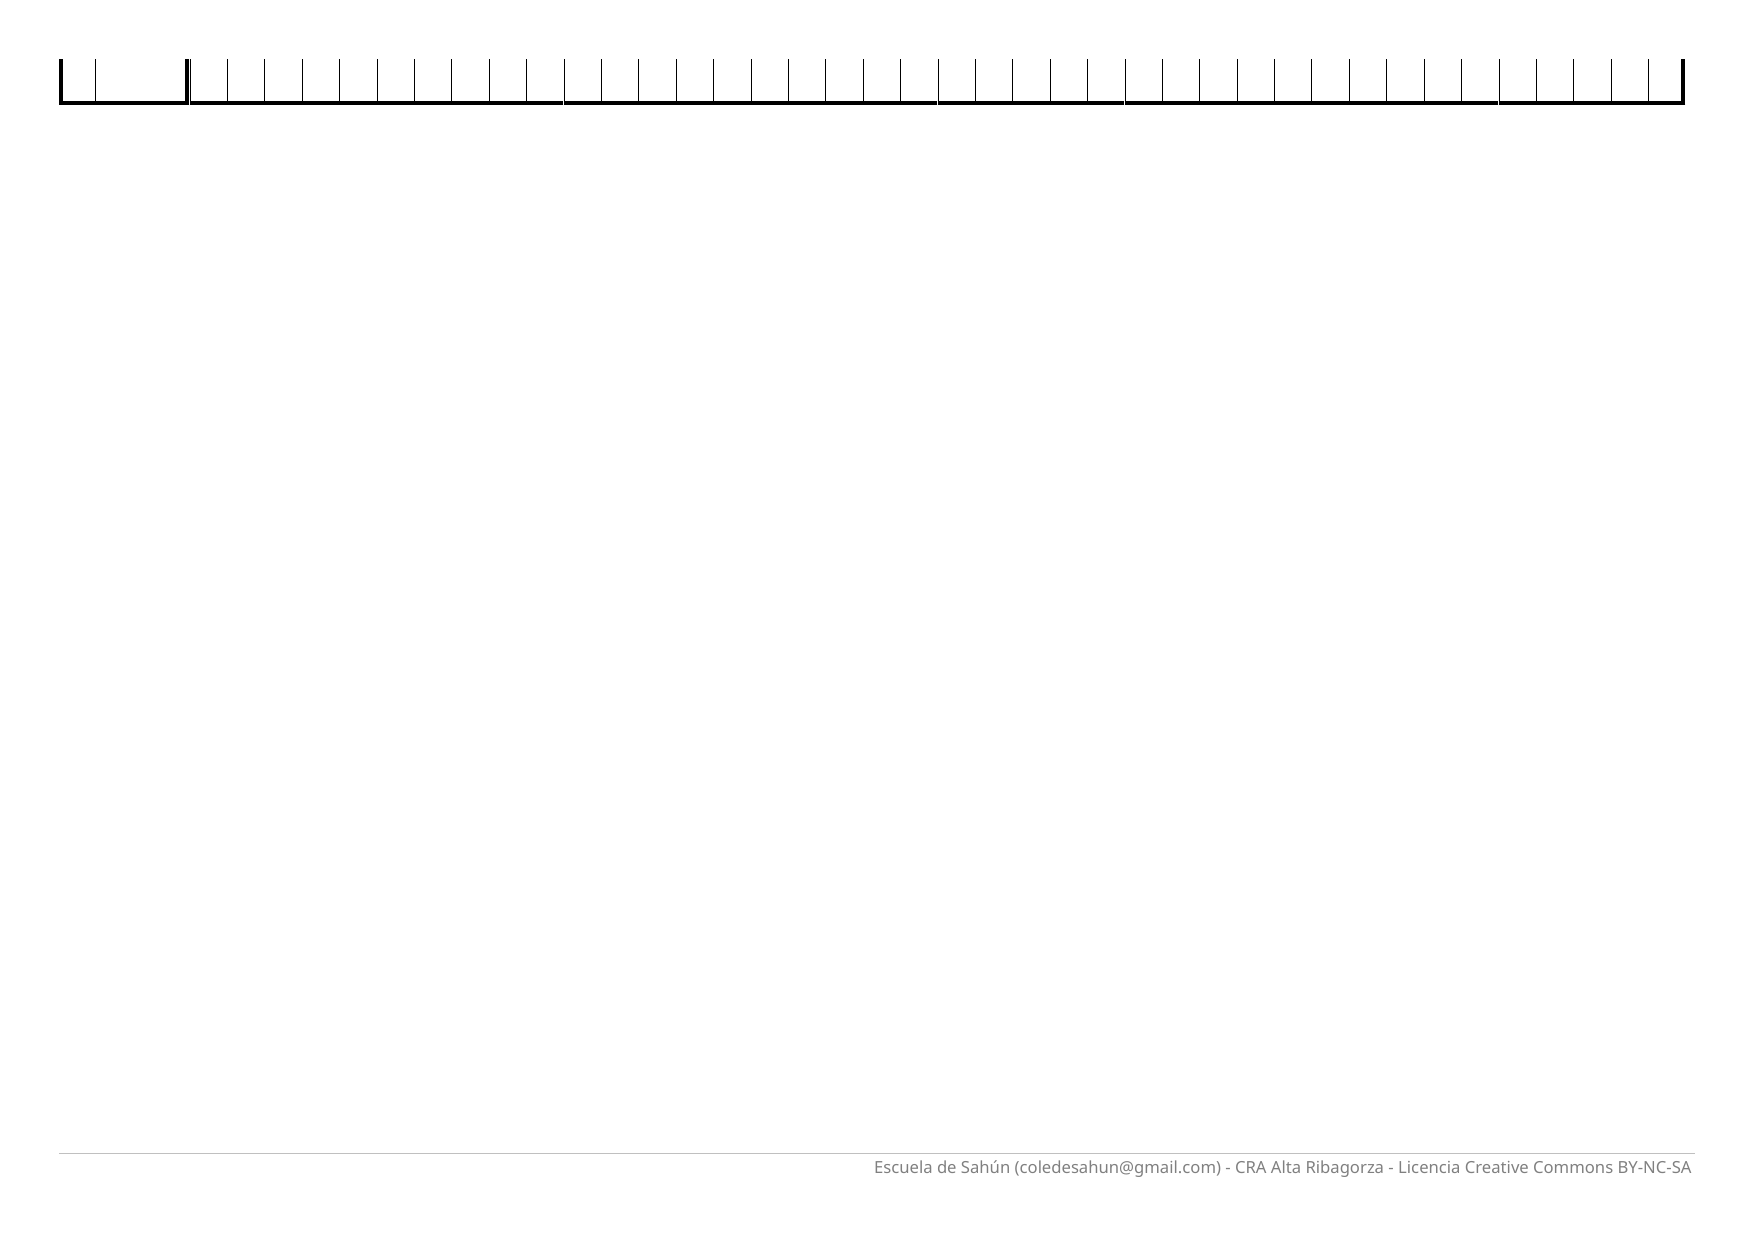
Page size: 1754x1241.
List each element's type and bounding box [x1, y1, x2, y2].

table_cell [1013, 59, 1050, 101]
table_cell [1126, 59, 1162, 101]
table_cell [1238, 59, 1274, 101]
table_cell [378, 59, 414, 101]
table_cell [1200, 59, 1237, 101]
table_cell [1500, 59, 1536, 101]
table_cell [490, 59, 526, 101]
table_cell [714, 59, 751, 101]
table_cell [976, 59, 1012, 101]
table_cell [303, 59, 339, 101]
table_cell [864, 59, 900, 101]
table_cell [265, 59, 302, 101]
table_cell [677, 59, 713, 101]
table_cell [340, 59, 377, 101]
table_cell [639, 59, 676, 101]
table_cell [1350, 59, 1386, 101]
table_cell [1462, 59, 1498, 101]
table_cell [1425, 59, 1461, 101]
table_cell [939, 59, 975, 101]
table_cell [1612, 59, 1648, 101]
table_cell [1088, 59, 1124, 101]
table_cell [96, 59, 185, 101]
table_cell [789, 59, 825, 101]
table_cell [602, 59, 638, 101]
table_cell [1387, 59, 1424, 101]
table_cell [1649, 59, 1681, 101]
table_cell [1312, 59, 1349, 101]
table_cell [63, 59, 95, 101]
table_cell [1051, 59, 1087, 101]
table_cell [452, 59, 489, 101]
table_cell [527, 59, 563, 101]
table_cell [228, 59, 264, 101]
table_cell [1275, 59, 1311, 101]
table_cell [752, 59, 788, 101]
table_cell [415, 59, 451, 101]
table_cell [826, 59, 863, 101]
table_cell [1163, 59, 1199, 101]
table_cell [565, 59, 601, 101]
table_cell [1537, 59, 1573, 101]
table_cell [1574, 59, 1611, 101]
table_cell [901, 59, 937, 101]
table_cell [191, 59, 227, 101]
